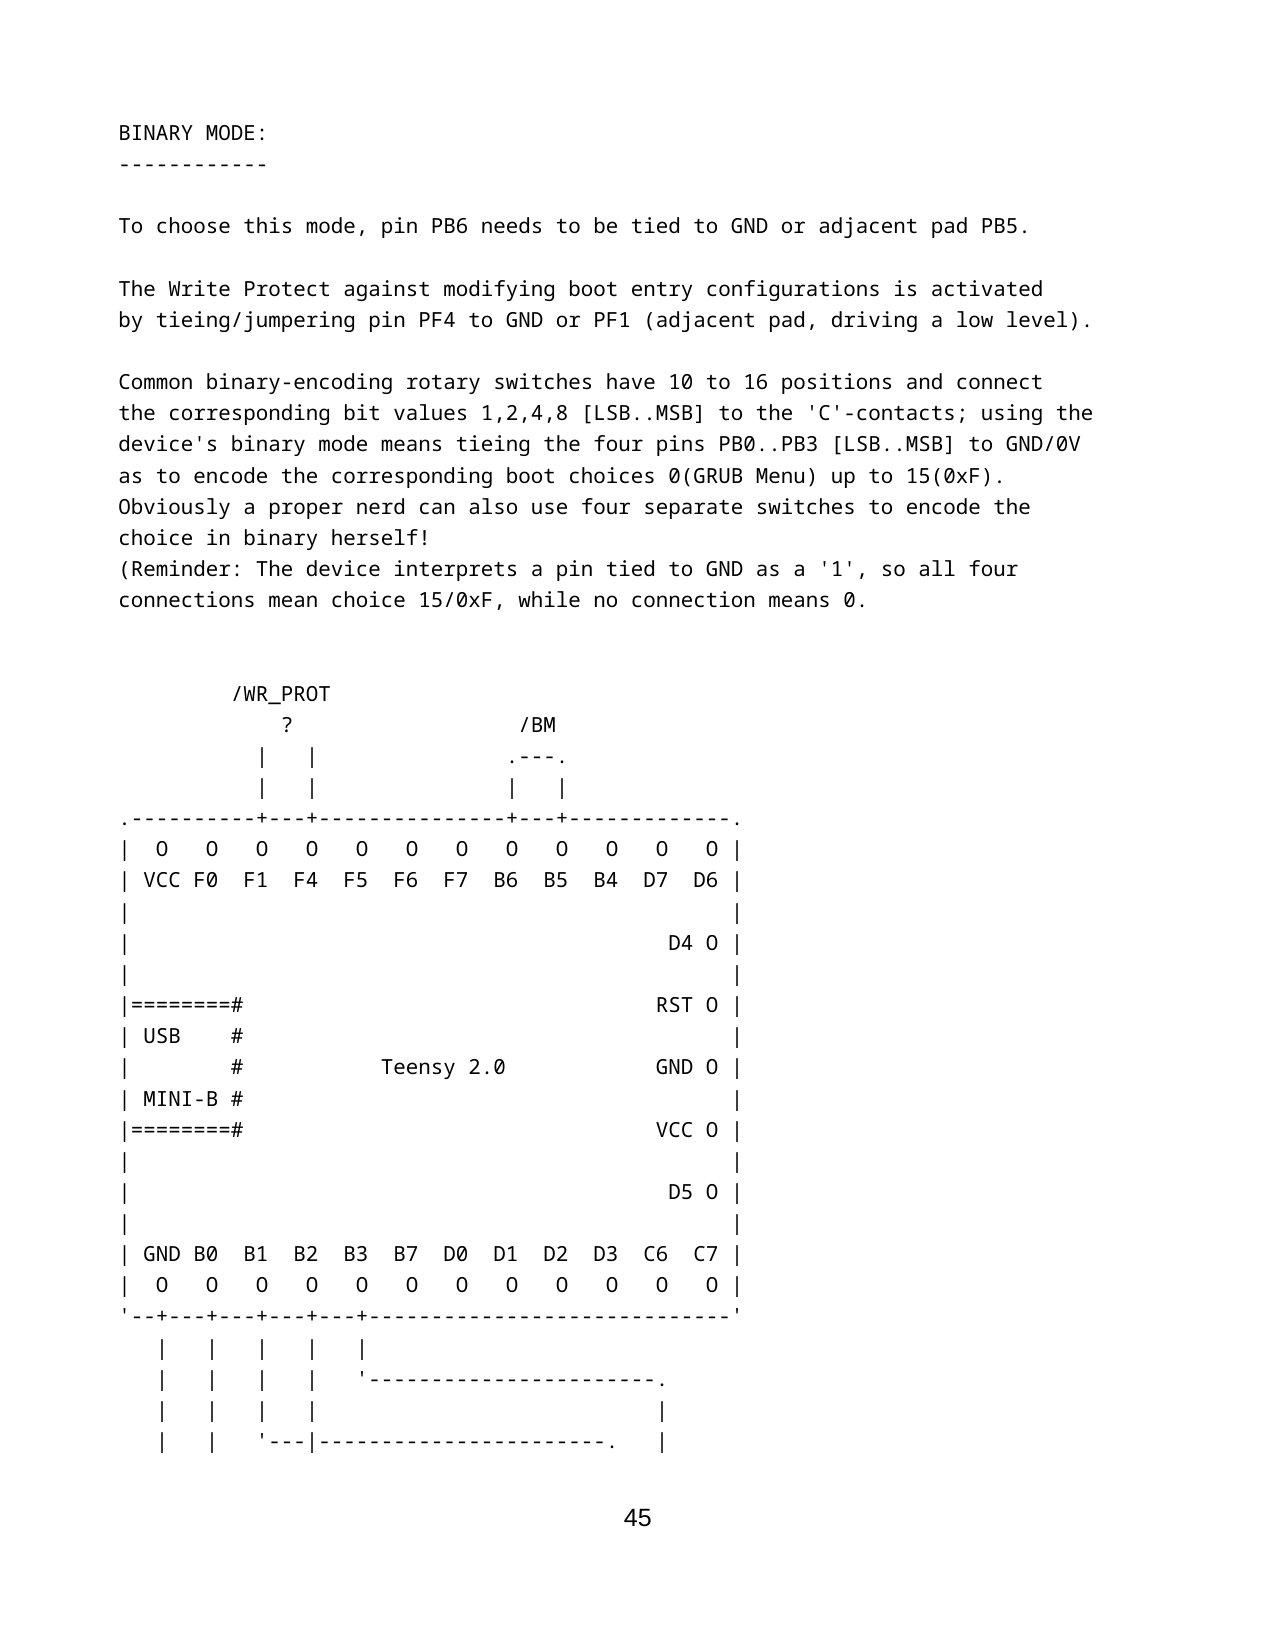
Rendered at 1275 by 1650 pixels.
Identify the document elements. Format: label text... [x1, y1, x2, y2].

text | O O O O O O O O O O O O | [118, 1271, 1157, 1299]
text | | | | | [118, 1395, 1157, 1423]
text |========# VCC O | [118, 1115, 1157, 1143]
text Common binary-encoding rotary switches have 10 to 16 positions and connect [118, 367, 1157, 396]
text ------------ [118, 149, 1157, 178]
text | # Teensy 2.0 GND O | [118, 1052, 1157, 1081]
text | USB # | [118, 1021, 1157, 1050]
text Obviously a proper nerd can also use four separate switches to encode the [118, 492, 1157, 520]
text | | .---. [118, 741, 1157, 769]
text | | [118, 1146, 1157, 1174]
text connections mean choice 15/0xF, while no connection means 0. [118, 585, 1157, 614]
text device's binary mode means tieing the four pins PB0..PB3 [LSB..MSB] to GND/0V [118, 429, 1157, 458]
text | | | | '-----------------------. [118, 1364, 1157, 1392]
text by tieing/jumpering pin PF4 to GND or PF1 (adjacent pad, driving a low level). [118, 305, 1157, 333]
text (Reminder: The device interprets a pin tied to GND as a '1', so all four [118, 554, 1157, 583]
text | | [118, 959, 1157, 987]
text .----------+---+---------------+---+-------------. [118, 803, 1157, 832]
text BINARY MODE: [118, 118, 1157, 147]
text | | '---|-----------------------. | [118, 1426, 1157, 1455]
text | MINI-B # | [118, 1084, 1157, 1112]
text | | [118, 1208, 1157, 1237]
text | O O O O O O O O O O O O | [118, 834, 1157, 863]
text |========# RST O | [118, 990, 1157, 1019]
text ? /BM [118, 710, 1157, 738]
text /WR_PROT [118, 679, 1157, 707]
text the corresponding bit values 1,2,4,8 [LSB..MSB] to the 'C'-contacts; using the [118, 398, 1157, 427]
text | | | | [118, 772, 1157, 801]
text | | | | | [118, 1333, 1157, 1361]
text choice in binary herself! [118, 523, 1157, 551]
text as to encode the corresponding boot choices 0(GRUB Menu) up to 15(0xF). [118, 461, 1157, 489]
text | VCC F0 F1 F4 F5 F6 F7 B6 B5 B4 D7 D6 | [118, 866, 1157, 894]
text To choose this mode, pin PB6 needs to be tied to GND or adjacent pad PB5. [118, 212, 1157, 240]
text | D5 O | [118, 1177, 1157, 1206]
text | D4 O | [118, 928, 1157, 956]
text '--+---+---+---+---+-----------------------------' [118, 1302, 1157, 1330]
text | GND B0 B1 B2 B3 B7 D0 D1 D2 D3 C6 C7 | [118, 1239, 1157, 1268]
text The Write Protect against modifying boot entry configurations is activated [118, 274, 1157, 302]
text | | [118, 897, 1157, 925]
